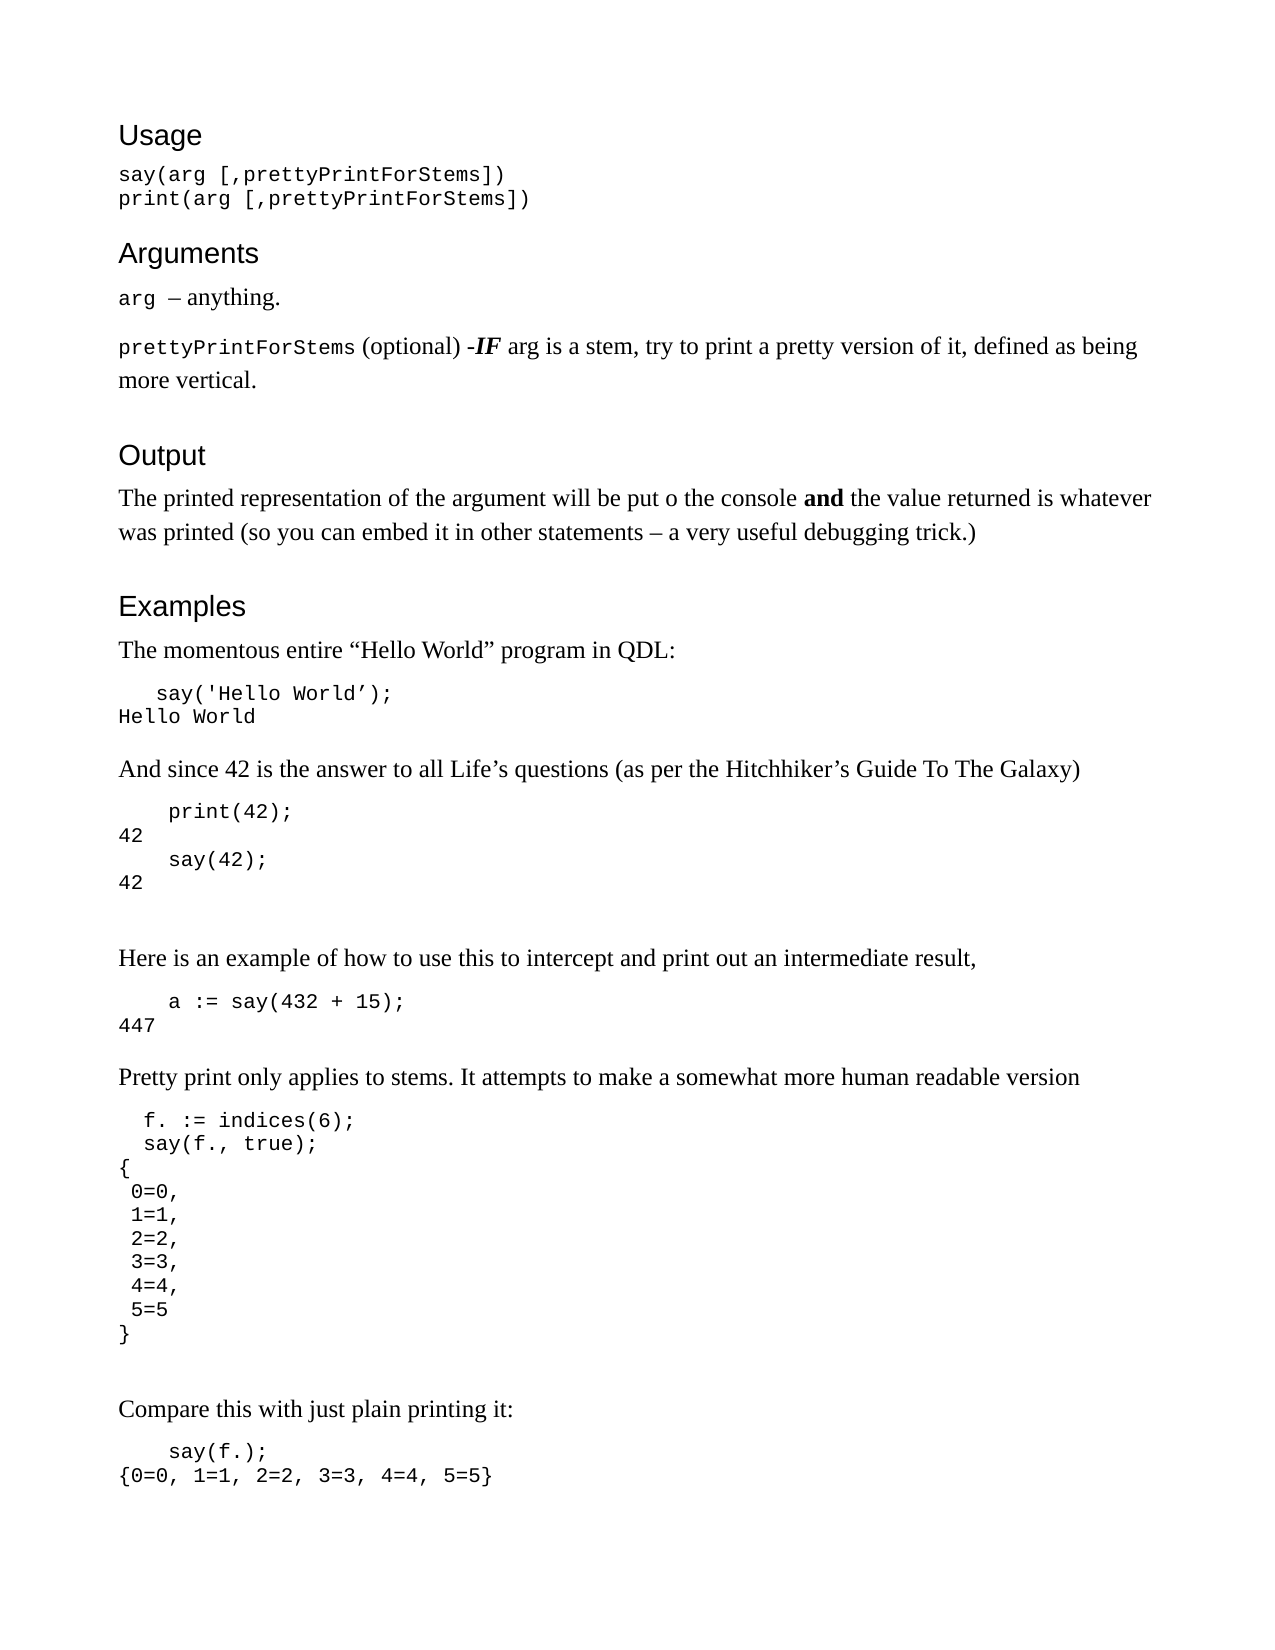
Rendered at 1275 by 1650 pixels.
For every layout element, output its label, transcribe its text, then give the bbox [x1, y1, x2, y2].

text 2=2, [118, 1228, 1157, 1252]
text a := say(432 + 15); [118, 991, 1157, 1015]
text Here is an example of how to use this to intercept and print out an intermediate result, [118, 943, 1157, 972]
text 3=3, [118, 1252, 1157, 1275]
text print(42); [118, 801, 1157, 825]
text The printed representation of the argument will be put o the console and the value returned is whatever was printed (so you can embed it in other statements – a very useful debugging trick.) [118, 483, 1157, 545]
text 42 [118, 825, 1157, 849]
text 4=4, [118, 1275, 1157, 1299]
text Compare this with just plain printing it: [118, 1394, 1157, 1422]
text print(arg [,prettyPrintForStems]) [118, 188, 1157, 211]
subtitle Usage [118, 118, 1157, 152]
text Hello World [118, 706, 1157, 730]
subtitle Arguments [118, 236, 1157, 270]
text 5=5 [118, 1299, 1157, 1322]
subtitle Examples [118, 589, 1157, 623]
text And since 42 is the answer to all Life’s questions (as per the Hitchhiker’s Guide To The Galaxy) [118, 754, 1157, 782]
text say(f., true); [118, 1133, 1157, 1157]
text f. := indices(6); [118, 1110, 1157, 1133]
text arg – anything. [118, 282, 1157, 312]
text say(f.); [118, 1441, 1157, 1465]
text } [118, 1322, 1157, 1346]
text say(arg [,prettyPrintForStems]) [118, 164, 1157, 188]
text 1=1, [118, 1204, 1157, 1228]
text { [118, 1157, 1157, 1181]
text 0=0, [118, 1181, 1157, 1204]
text say('Hello World’); [118, 683, 1157, 706]
text Pretty print only applies to stems. It attempts to make a somewhat more human readable version [118, 1062, 1157, 1091]
text The momentous entire “Hello World” program in QDL: [118, 635, 1157, 664]
subtitle Output [118, 437, 1157, 471]
text {0=0, 1=1, 2=2, 3=3, 4=4, 5=5} [118, 1465, 1157, 1489]
text 42 [118, 872, 1157, 896]
text say(42); [118, 849, 1157, 872]
text 447 [118, 1015, 1157, 1038]
text prettyPrintForStems (optional) -IF arg is a stem, try to print a pretty version of it, defined as being more vertical. [118, 331, 1157, 394]
